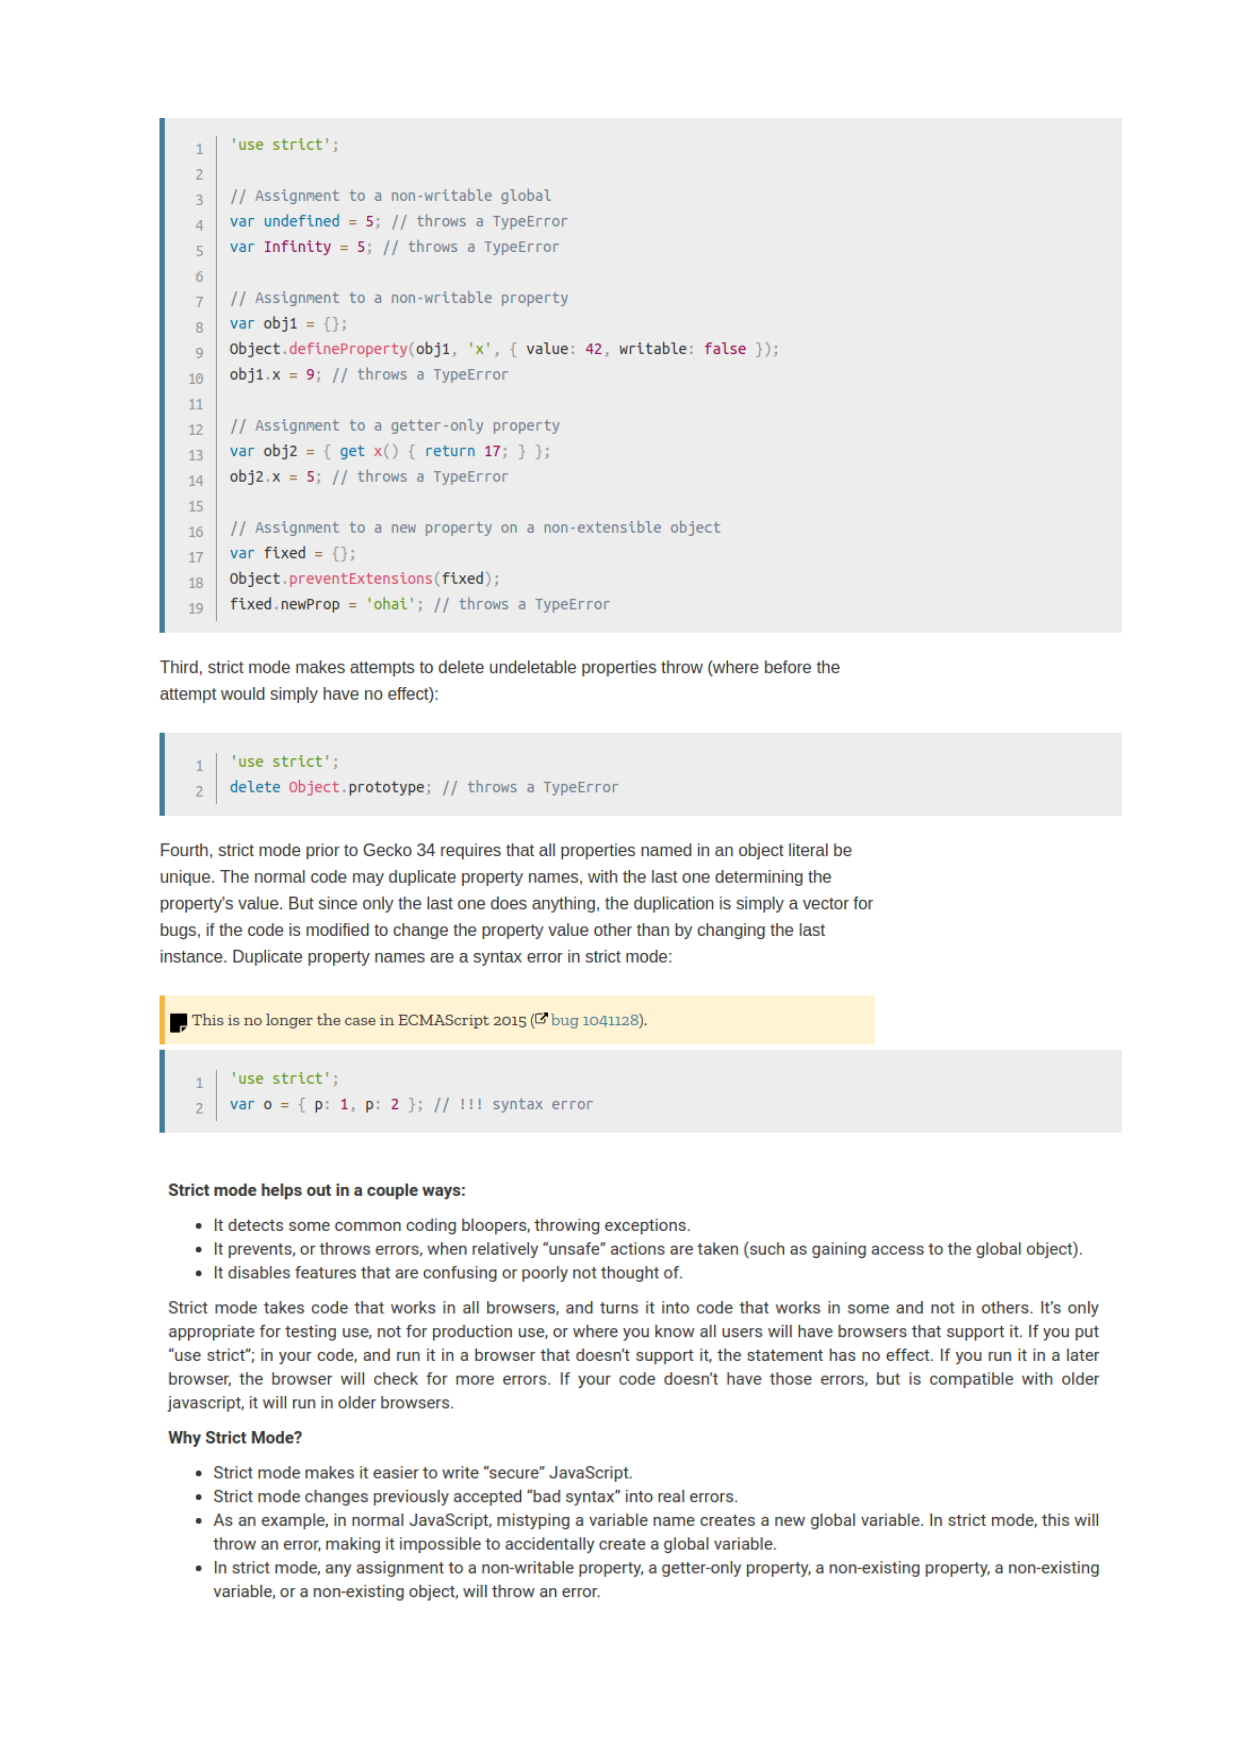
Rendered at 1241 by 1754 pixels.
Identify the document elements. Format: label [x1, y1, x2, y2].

picture [118, 1170, 1123, 1604]
picture [118, 118, 1123, 1137]
